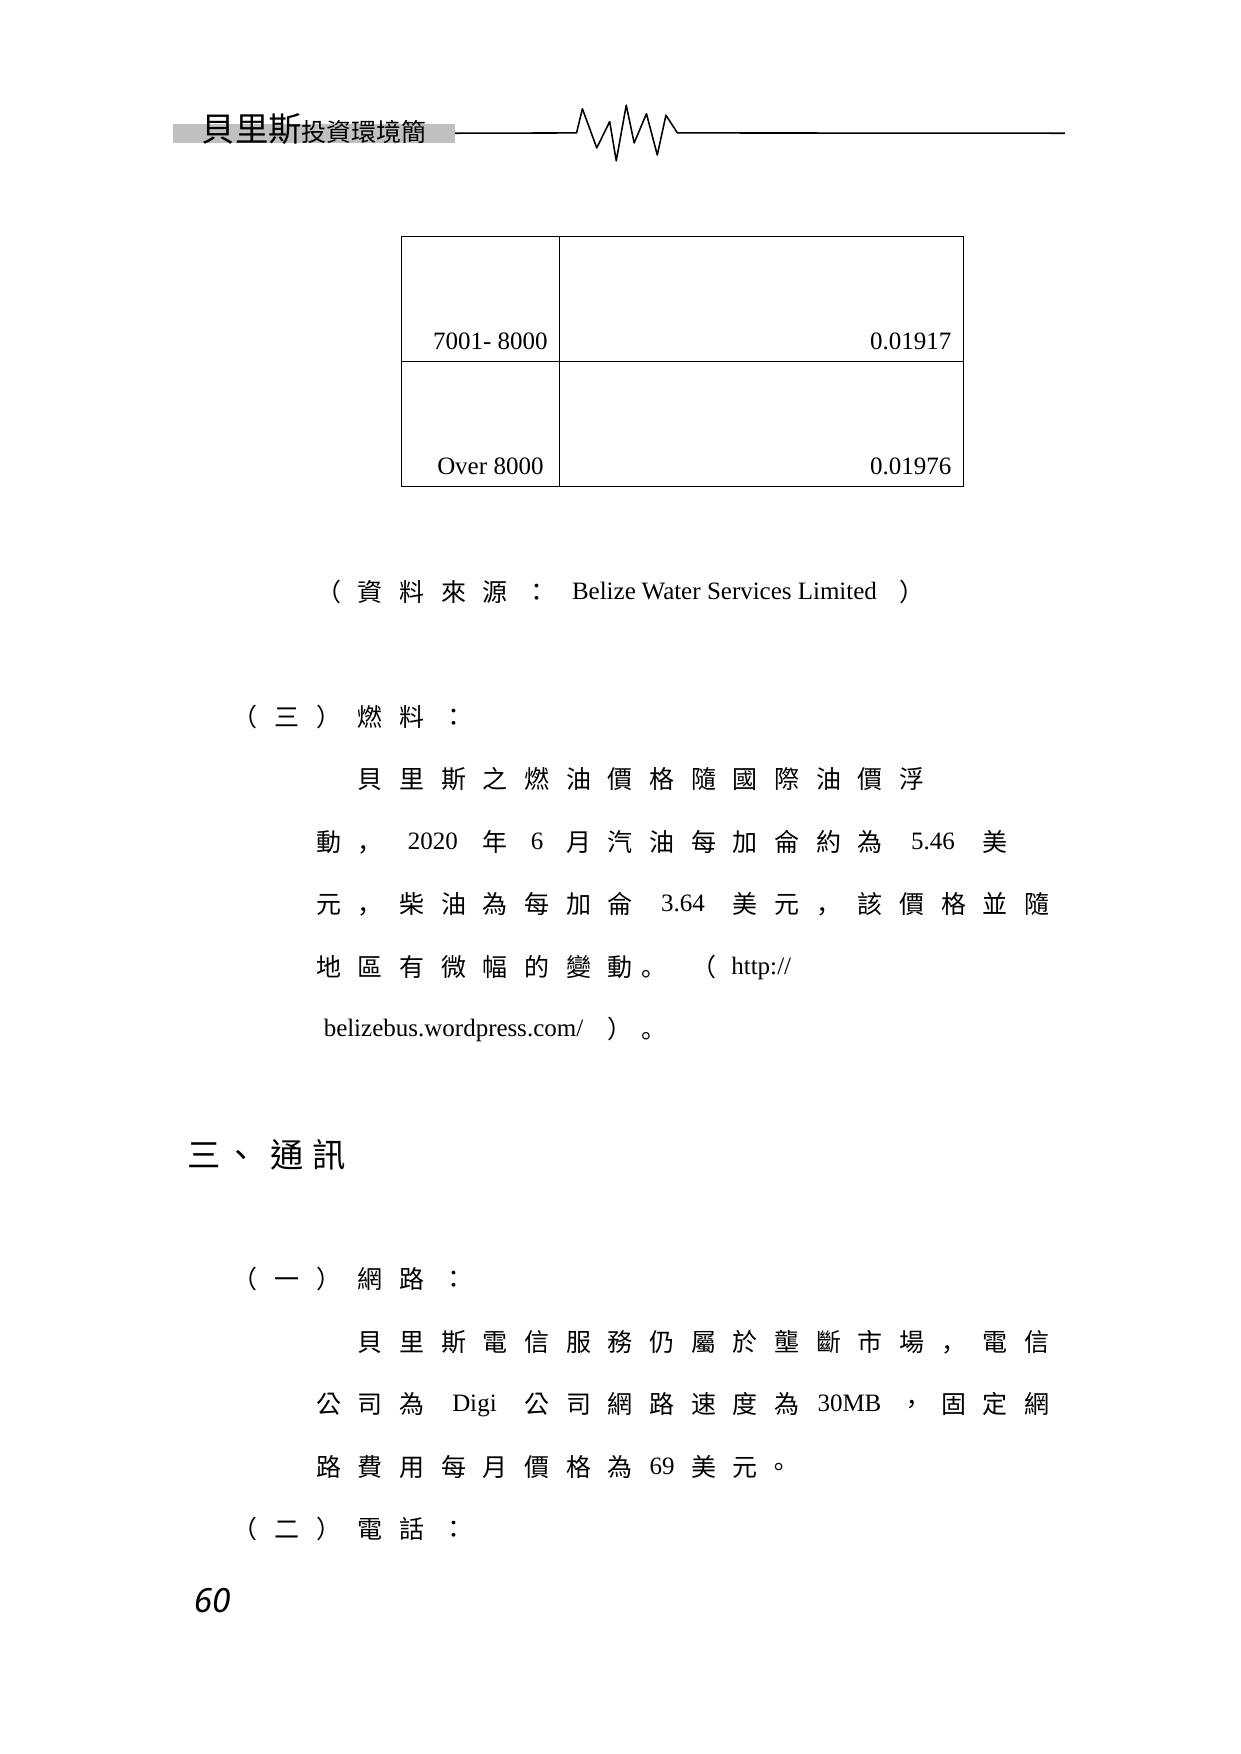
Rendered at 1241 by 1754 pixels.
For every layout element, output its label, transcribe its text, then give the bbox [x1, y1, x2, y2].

text 三、通訊 [183, 1111, 1058, 1174]
text （三）燃料： [207, 674, 1058, 736]
table_cell 0.01976 [560, 362, 963, 486]
text 貝里斯電信服務仍屬於壟斷市場，電信公司為Digi公司網路速度為30MB，固定網路費用每月價格為69美元。 [281, 1299, 1058, 1486]
table_cell 7001- 8000 [402, 237, 559, 361]
text 貝里斯之燃油價格隨國際油價浮動，2020年6月汽油每加侖約為5.46美元，柴油為每加侖3.64美元，該價格並隨地區有微幅的變動。（http://belizebus.wordpress.com/）。 [281, 736, 1058, 1049]
text （一）網路： [207, 1236, 1058, 1299]
table_cell 0.01917 [560, 237, 963, 361]
text （資料來源：Belize Water Services Limited） [183, 549, 1058, 611]
table_cell Over 8000 [402, 362, 559, 486]
text （二）電話： [207, 1486, 1058, 1549]
